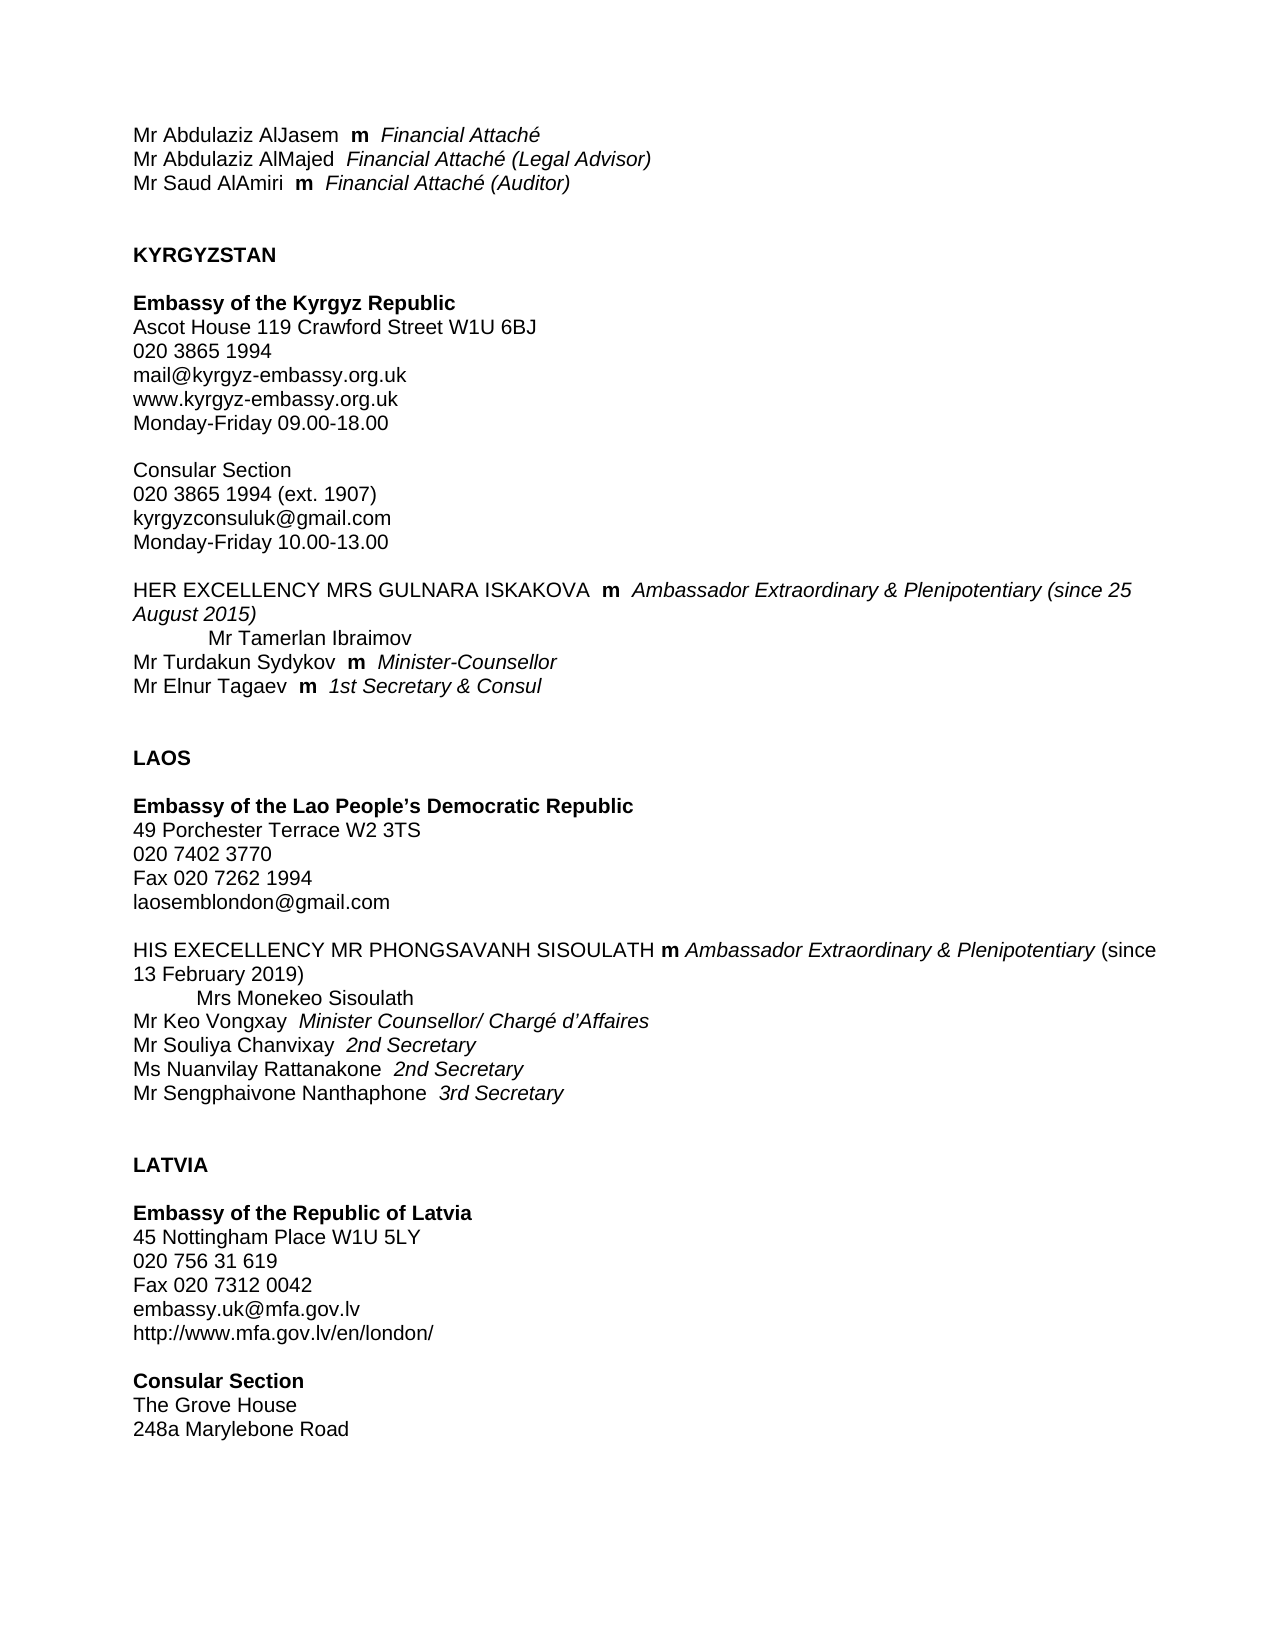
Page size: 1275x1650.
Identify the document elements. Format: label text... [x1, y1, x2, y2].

text 020 756 31 619 [133, 1249, 1181, 1273]
subtitle Embassy of the Kyrgyz Republic [133, 291, 1181, 314]
text Ms Nuanvilay Rattanakone 2nd Secretary [133, 1057, 1181, 1081]
text 45 Nottingham Place W1U 5LY [133, 1225, 1181, 1249]
subtitle KYRGYZSTAN [133, 243, 1181, 267]
text embassy.uk@mfa.gov.lv [133, 1297, 1181, 1321]
text Consular Section [133, 458, 1181, 482]
text HER EXCELLENCY MRS GULNARA ISKAKOVA m Ambassador Extraordinary & Plenipotentiary (since 25 August 2015) [133, 578, 1181, 626]
text Mr Abdulaziz AlMajed Financial Attaché (Legal Advisor) [133, 147, 1181, 171]
text Mr Turdakun Sydykov m Minister-Counsellor [133, 650, 1181, 674]
text Mr Abdulaziz AlJasem m Financial Attaché [133, 123, 1181, 147]
text The Grove House [133, 1393, 1181, 1417]
text mail@kyrgyz-embassy.org.uk [133, 362, 1181, 386]
text Monday-Friday 09.00-18.00 [133, 410, 1181, 434]
text Mr Souliya Chanvixay 2nd Secretary [133, 1033, 1181, 1057]
text www.kyrgyz-embassy.org.uk [133, 386, 1181, 410]
text Fax 020 7312 0042 [133, 1273, 1181, 1297]
text Fax 020 7262 1994 [133, 866, 1181, 889]
text 248a Marylebone Road [133, 1417, 1181, 1441]
text Mr Tamerlan Ibraimov [133, 626, 1181, 650]
text Mrs Monekeo Sisoulath [133, 985, 1181, 1009]
text Mr Sengphaivone Nanthaphone 3rd Secretary [133, 1081, 1181, 1105]
text laosemblondon@gmail.com [133, 889, 1181, 913]
text HIS EXECELLENCY MR PHONGSAVANH SISOULATH m Ambassador Extraordinary & Plenipotentiary (since 13 February 2019) [133, 937, 1181, 985]
text 020 7402 3770 [133, 842, 1181, 866]
text Mr Elnur Tagaev m 1st Secretary & Consul [133, 674, 1181, 698]
text 49 Porchester Terrace W2 3TS [133, 818, 1181, 842]
text 020 3865 1994 [133, 338, 1181, 362]
text Mr Saud AlAmiri m Financial Attaché (Auditor) [133, 171, 1181, 195]
text Consular Section [133, 1369, 1181, 1393]
text Monday-Friday 10.00-13.00 [133, 530, 1181, 554]
text Embassy of the Lao People’s Democratic Republic [133, 794, 1181, 818]
text LAOS [133, 746, 1181, 770]
text kyrgyzconsuluk@gmail.com [133, 506, 1181, 530]
text http://www.mfa.gov.lv/en/london/ [133, 1321, 1181, 1345]
text Ascot House 119 Crawford Street W1U 6BJ [133, 314, 1181, 338]
text Mr Keo Vongxay Minister Counsellor/ Chargé d’Affaires [133, 1009, 1181, 1033]
text Embassy of the Republic of Latvia [133, 1201, 1181, 1225]
text 020 3865 1994 (ext. 1907) [133, 482, 1181, 506]
subtitle LATVIA [133, 1153, 1181, 1177]
